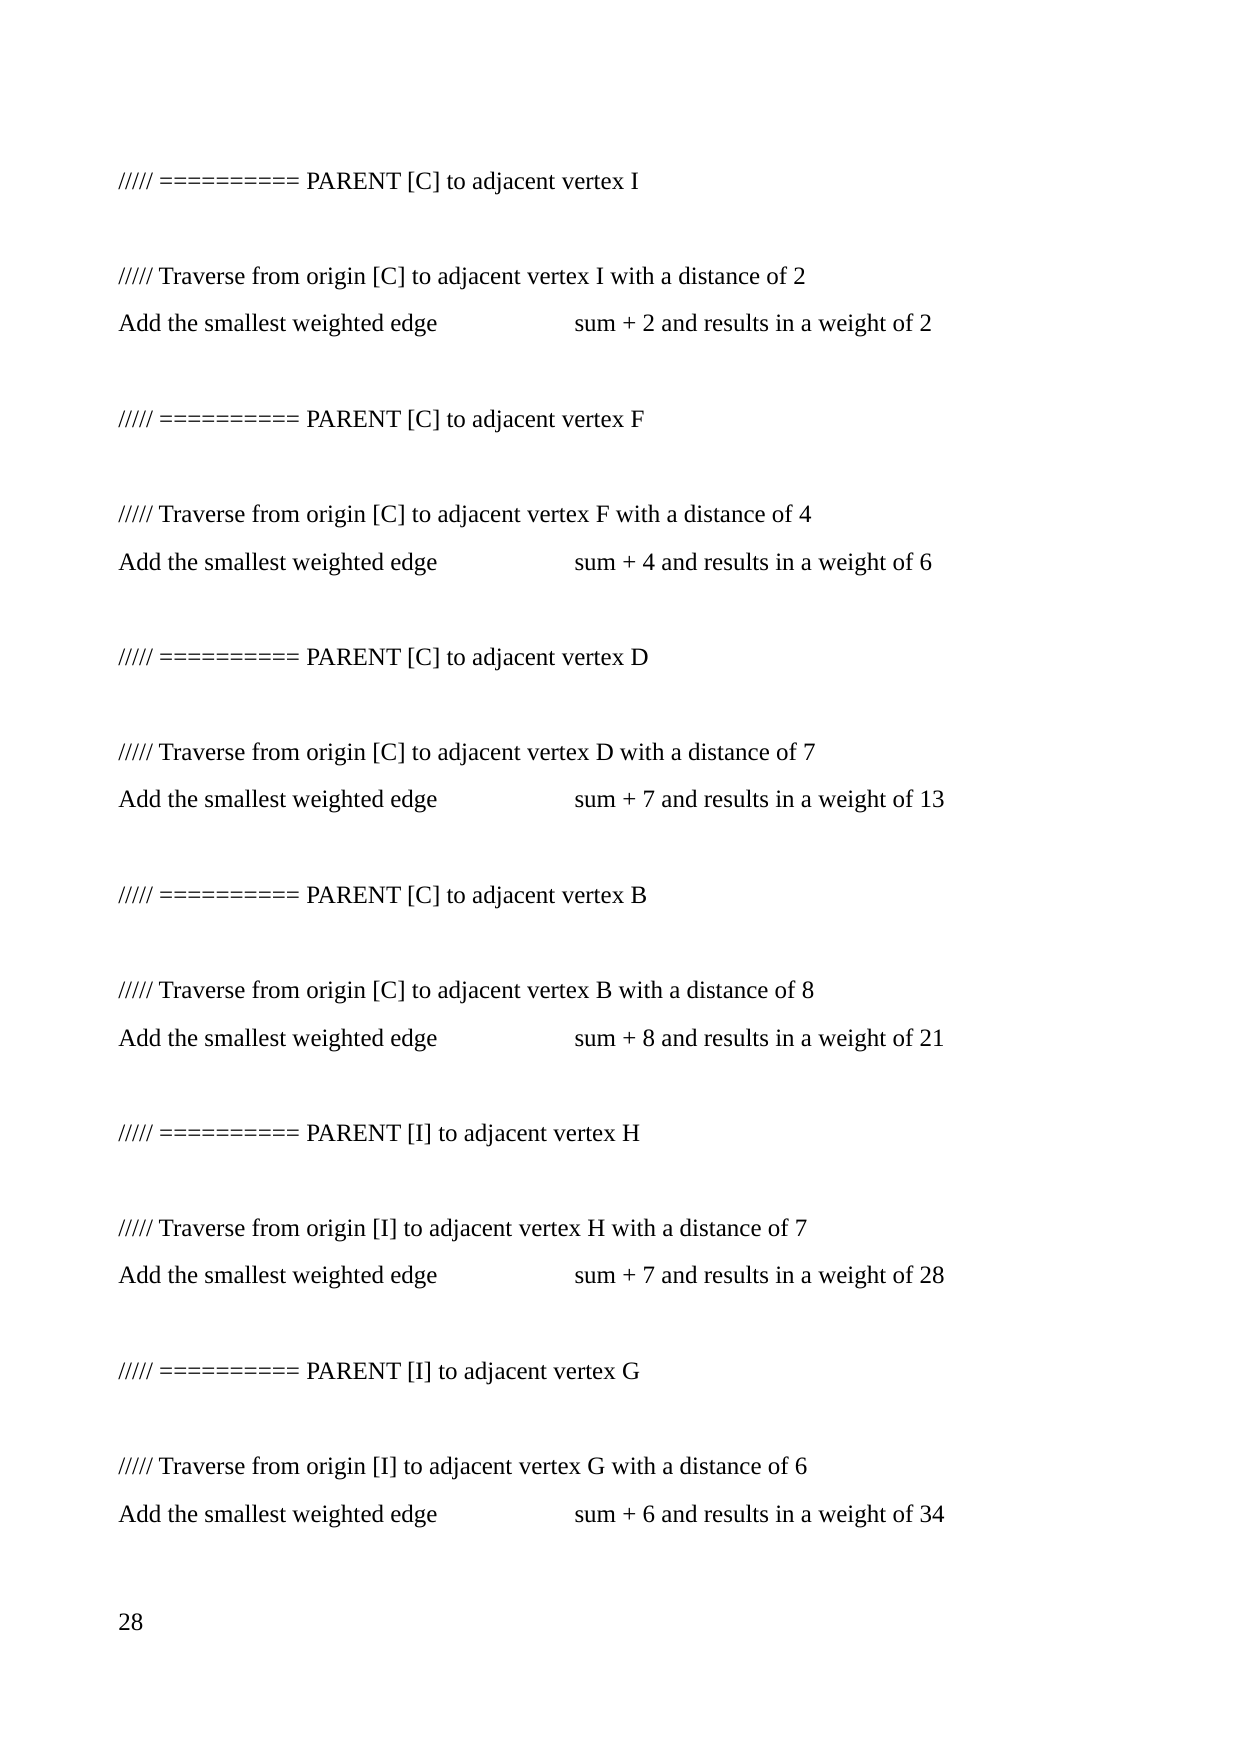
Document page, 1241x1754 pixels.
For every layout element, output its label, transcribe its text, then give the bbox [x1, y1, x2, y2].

text ///// Traverse from origin [C] to adjacent vertex B with a distance of 8 [118, 975, 1122, 1004]
text ///// Traverse from origin [C] to adjacent vertex D with a distance of 7 [118, 737, 1122, 766]
text ///// ========== PARENT [C] to adjacent vertex I [118, 166, 1122, 194]
text ///// ========== PARENT [C] to adjacent vertex F [118, 404, 1122, 432]
text ///// Traverse from origin [I] to adjacent vertex H with a distance of 7 [118, 1213, 1122, 1242]
text ///// ========== PARENT [I] to adjacent vertex G [118, 1356, 1122, 1384]
text ///// ========== PARENT [C] to adjacent vertex D [118, 642, 1122, 671]
text ///// ========== PARENT [C] to adjacent vertex B [118, 880, 1122, 908]
text Add the smallest weighted edge sum + 8 and results in a weight of 21 [118, 1023, 1122, 1051]
text Add the smallest weighted edge sum + 7 and results in a weight of 28 [118, 1261, 1122, 1289]
text ///// Traverse from origin [C] to adjacent vertex I with a distance of 2 [118, 261, 1122, 290]
text ///// Traverse from origin [I] to adjacent vertex G with a distance of 6 [118, 1451, 1122, 1480]
text Add the smallest weighted edge sum + 4 and results in a weight of 6 [118, 547, 1122, 575]
text Add the smallest weighted edge sum + 7 and results in a weight of 13 [118, 784, 1122, 813]
text ///// Traverse from origin [C] to adjacent vertex F with a distance of 4 [118, 499, 1122, 528]
text Add the smallest weighted edge sum + 6 and results in a weight of 34 [118, 1499, 1122, 1527]
text Add the smallest weighted edge sum + 2 and results in a weight of 2 [118, 308, 1122, 337]
text ///// ========== PARENT [I] to adjacent vertex H [118, 1118, 1122, 1147]
